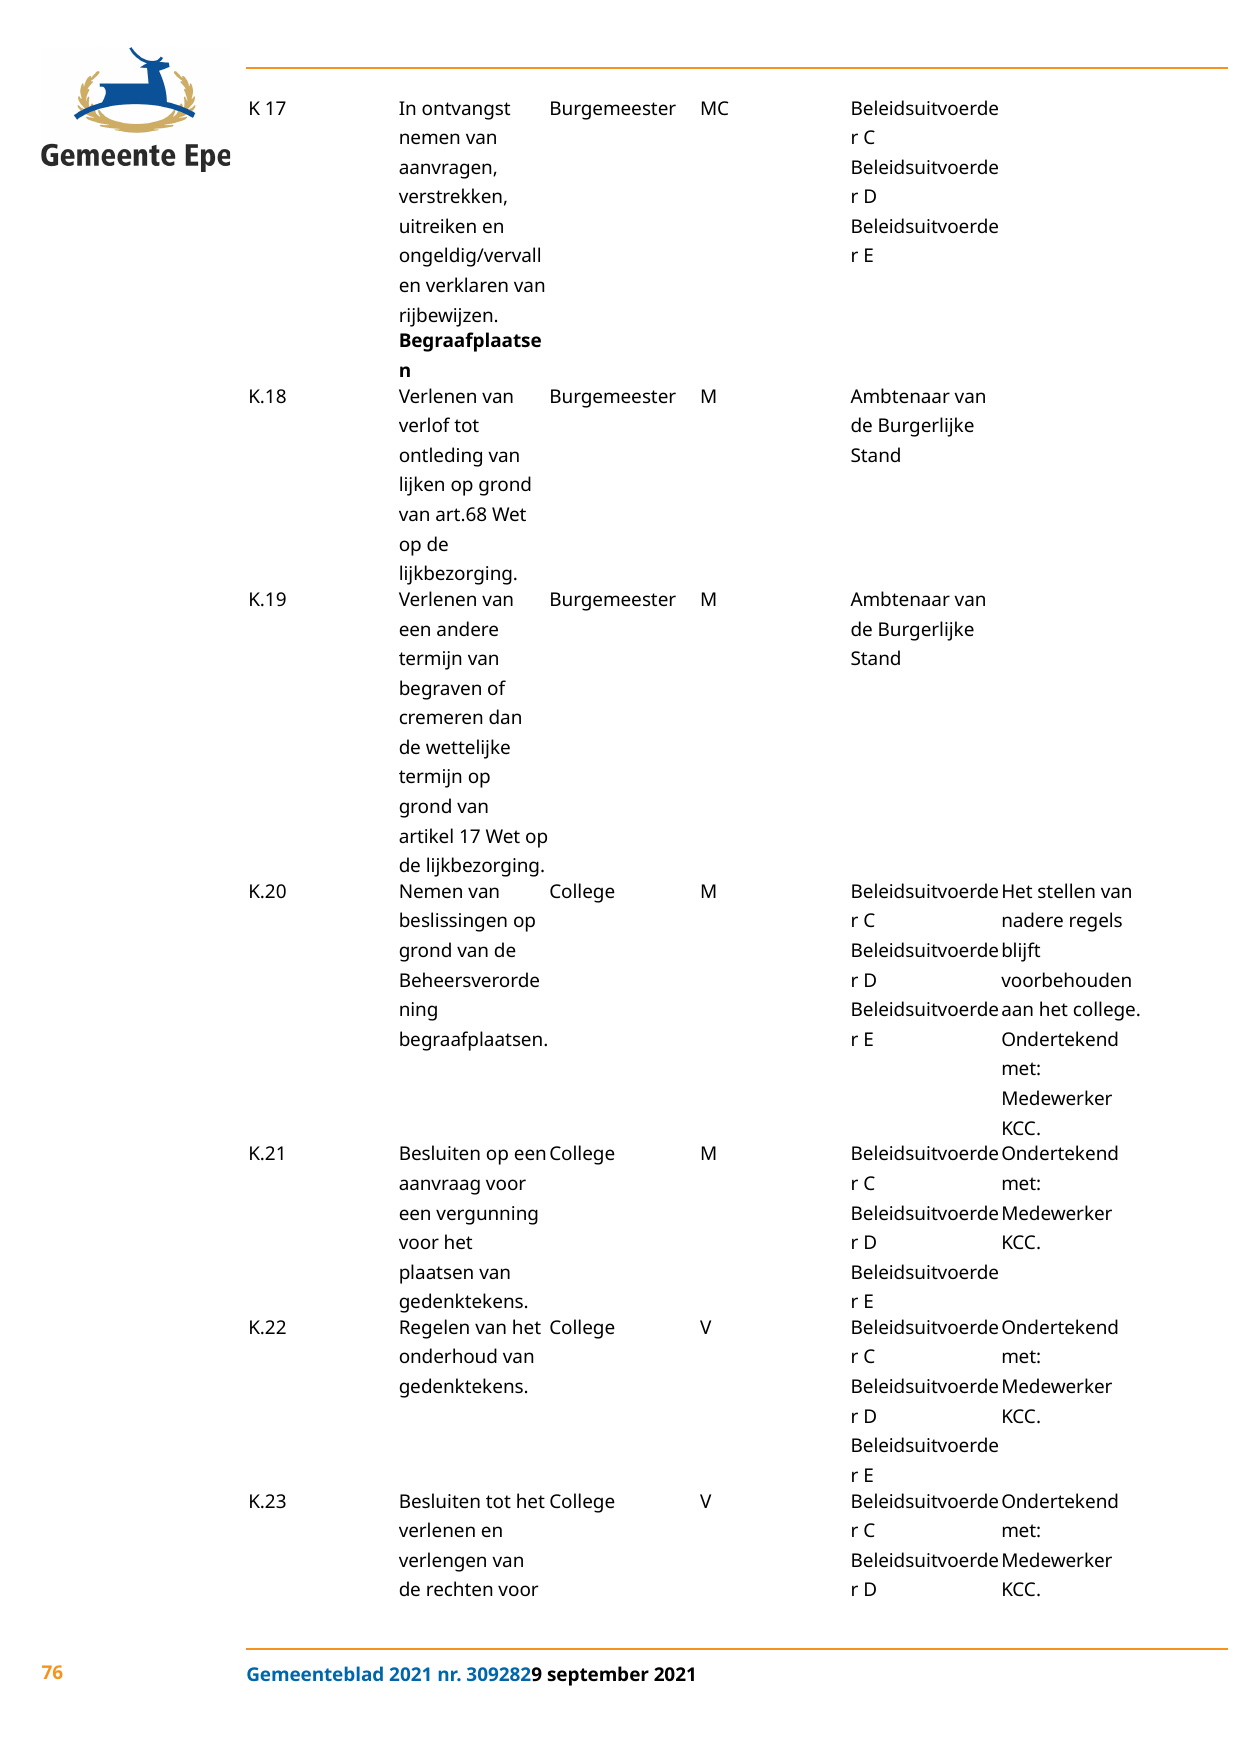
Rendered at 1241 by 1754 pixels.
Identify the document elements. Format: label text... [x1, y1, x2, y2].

table_cell College [549, 878, 700, 1141]
table_cell K.23 [248, 1488, 398, 1602]
table_cell [700, 328, 850, 383]
table_cell M [700, 586, 850, 878]
table_cell Ondertekend met: Medewerker KCC. [1001, 1141, 1152, 1314]
table_cell Besluiten tot het verlenen en verlengen van de rechten voor [399, 1488, 549, 1602]
table_cell [1001, 328, 1152, 383]
table_cell Nemen van beslissingen op grond van de Beheersverordening begraafplaatsen. [399, 878, 549, 1141]
table_cell Burgemeester [549, 383, 700, 586]
table_cell Ambtenaar van de Burgerlijke Stand [850, 383, 1001, 586]
table_cell M [700, 878, 850, 1141]
table_cell V [700, 1488, 850, 1602]
table_cell MC [700, 95, 850, 328]
table_cell [1001, 383, 1152, 586]
table_cell Regelen van het onderhoud van gedenktekens. [399, 1314, 549, 1488]
table_cell K.22 [248, 1314, 398, 1488]
table_cell K 17 [248, 95, 398, 328]
table_cell [850, 328, 1001, 383]
table_cell Ondertekend met: Medewerker KCC. [1001, 1314, 1152, 1488]
table_cell Verlenen van verlof tot ontleding van lijken op grond van art.68 Wet op de lijkbezorging. [399, 383, 549, 586]
table_cell K.18 [248, 383, 398, 586]
table_cell M [700, 1141, 850, 1314]
table_cell Begraafplaatsen [399, 328, 549, 383]
table_cell Besluiten op een aanvraag voor een vergunning voor het plaatsen van gedenktekens. [399, 1141, 549, 1314]
table_cell Verlenen van een andere termijn van begraven of cremeren dan de wettelijke termijn op grond van artikel 17 Wet op de lijkbezorging. [399, 586, 549, 878]
table_cell M [700, 383, 850, 586]
table_cell K.20 [248, 878, 398, 1141]
table_cell College [549, 1141, 700, 1314]
table_cell Beleidsuitvoerder C Beleidsuitvoerder D Beleidsuitvoerder E [850, 878, 1001, 1141]
picture [41, 47, 231, 172]
table_cell Burgemeester [549, 586, 700, 878]
table_cell [1001, 586, 1152, 878]
table_cell In ontvangst nemen van aanvragen, verstrekken, uitreiken en ongeldig/vervallen verklaren van rijbewijzen. [399, 95, 549, 328]
table_cell [1001, 95, 1152, 328]
table_cell Ambtenaar van de Burgerlijke Stand [850, 586, 1001, 878]
table_cell K.21 [248, 1141, 398, 1314]
table_cell Het stellen van nadere regels blijft voorbehouden aan het college. Ondertekend met: Medewerker KCC. [1001, 878, 1152, 1141]
table_cell College [549, 1488, 700, 1602]
table_cell [549, 328, 700, 383]
table_cell Beleidsuitvoerder C Beleidsuitvoerder D Beleidsuitvoerder E [850, 1314, 1001, 1488]
table_cell Beleidsuitvoerder C Beleidsuitvoerder D Beleidsuitvoerder E [850, 1141, 1001, 1314]
table_cell Beleidsuitvoerder C Beleidsuitvoerder D Beleidsuitvoerder E [850, 95, 1001, 328]
table_cell College [549, 1314, 700, 1488]
table_cell Burgemeester [549, 95, 700, 328]
table_cell V [700, 1314, 850, 1488]
table_cell [248, 328, 398, 383]
table_cell Beleidsuitvoerder C Beleidsuitvoerder D [850, 1488, 1001, 1602]
table_cell Ondertekend met: Medewerker KCC. [1001, 1488, 1152, 1602]
table_cell K.19 [248, 586, 398, 878]
